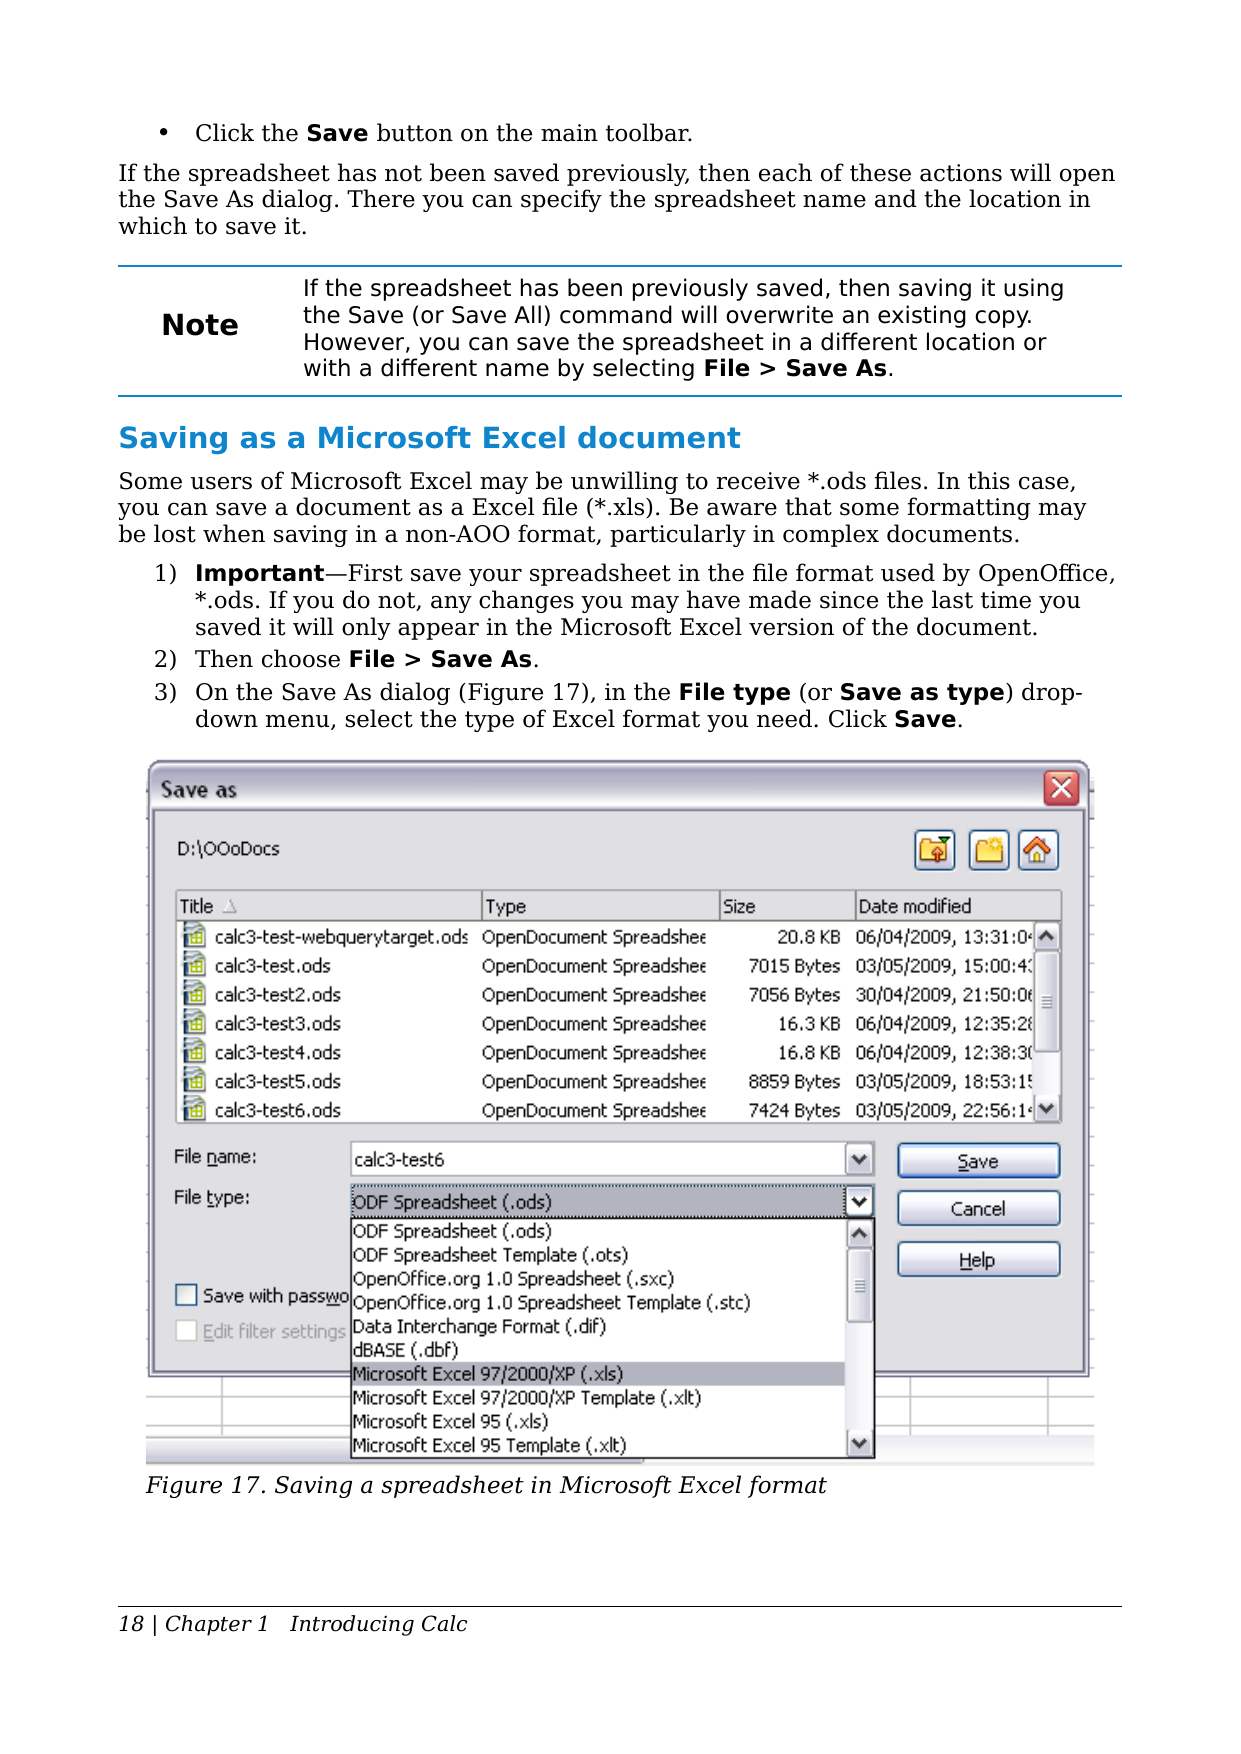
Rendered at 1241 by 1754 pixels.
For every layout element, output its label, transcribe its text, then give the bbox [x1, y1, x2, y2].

text If the spreadsheet has not been saved previously, then each of these actions will open the Save As dialog. There you can specify the spreadsheet name and the location in which to save it. [118, 160, 1122, 240]
table_header If the spreadsheet has been previously saved, then saving it using the Save (or Save All) command will overwrite an existing copy. However, you can save the spreadsheet in a different location or with a different name by selecting File > Save As. [281, 267, 1122, 395]
text Some users of Microsoft Excel may be unwilling to receive *.ods files. In this case, you can save a document as a Excel file (*.xls). Be aware that some formatting may be lost when saving in a non-AOO format, particularly in complex documents. [118, 468, 1122, 548]
picture [145, 757, 1095, 1466]
list On the Save As dialog (Figure 17), in the File type (or Save as type) drop-down menu, select the type of Excel format you need. Click Save. [177, 679, 1122, 733]
text Figure 17. Saving a spreadsheet in Microsoft Excel format [146, 1472, 1094, 1498]
table_header Note [118, 267, 281, 395]
list Then choose File > Save As. [177, 647, 1122, 673]
subtitle Saving as a Microsoft Excel document [118, 421, 1122, 455]
list Click the Save button on the main toolbar. [156, 118, 1122, 147]
list Important—First save your spreadsheet in the file format used by OpenOffice, *.ods. If you do not, any changes you may have made since the last time you saved it will only appear in the Microsoft Excel version of the document. [177, 560, 1122, 640]
